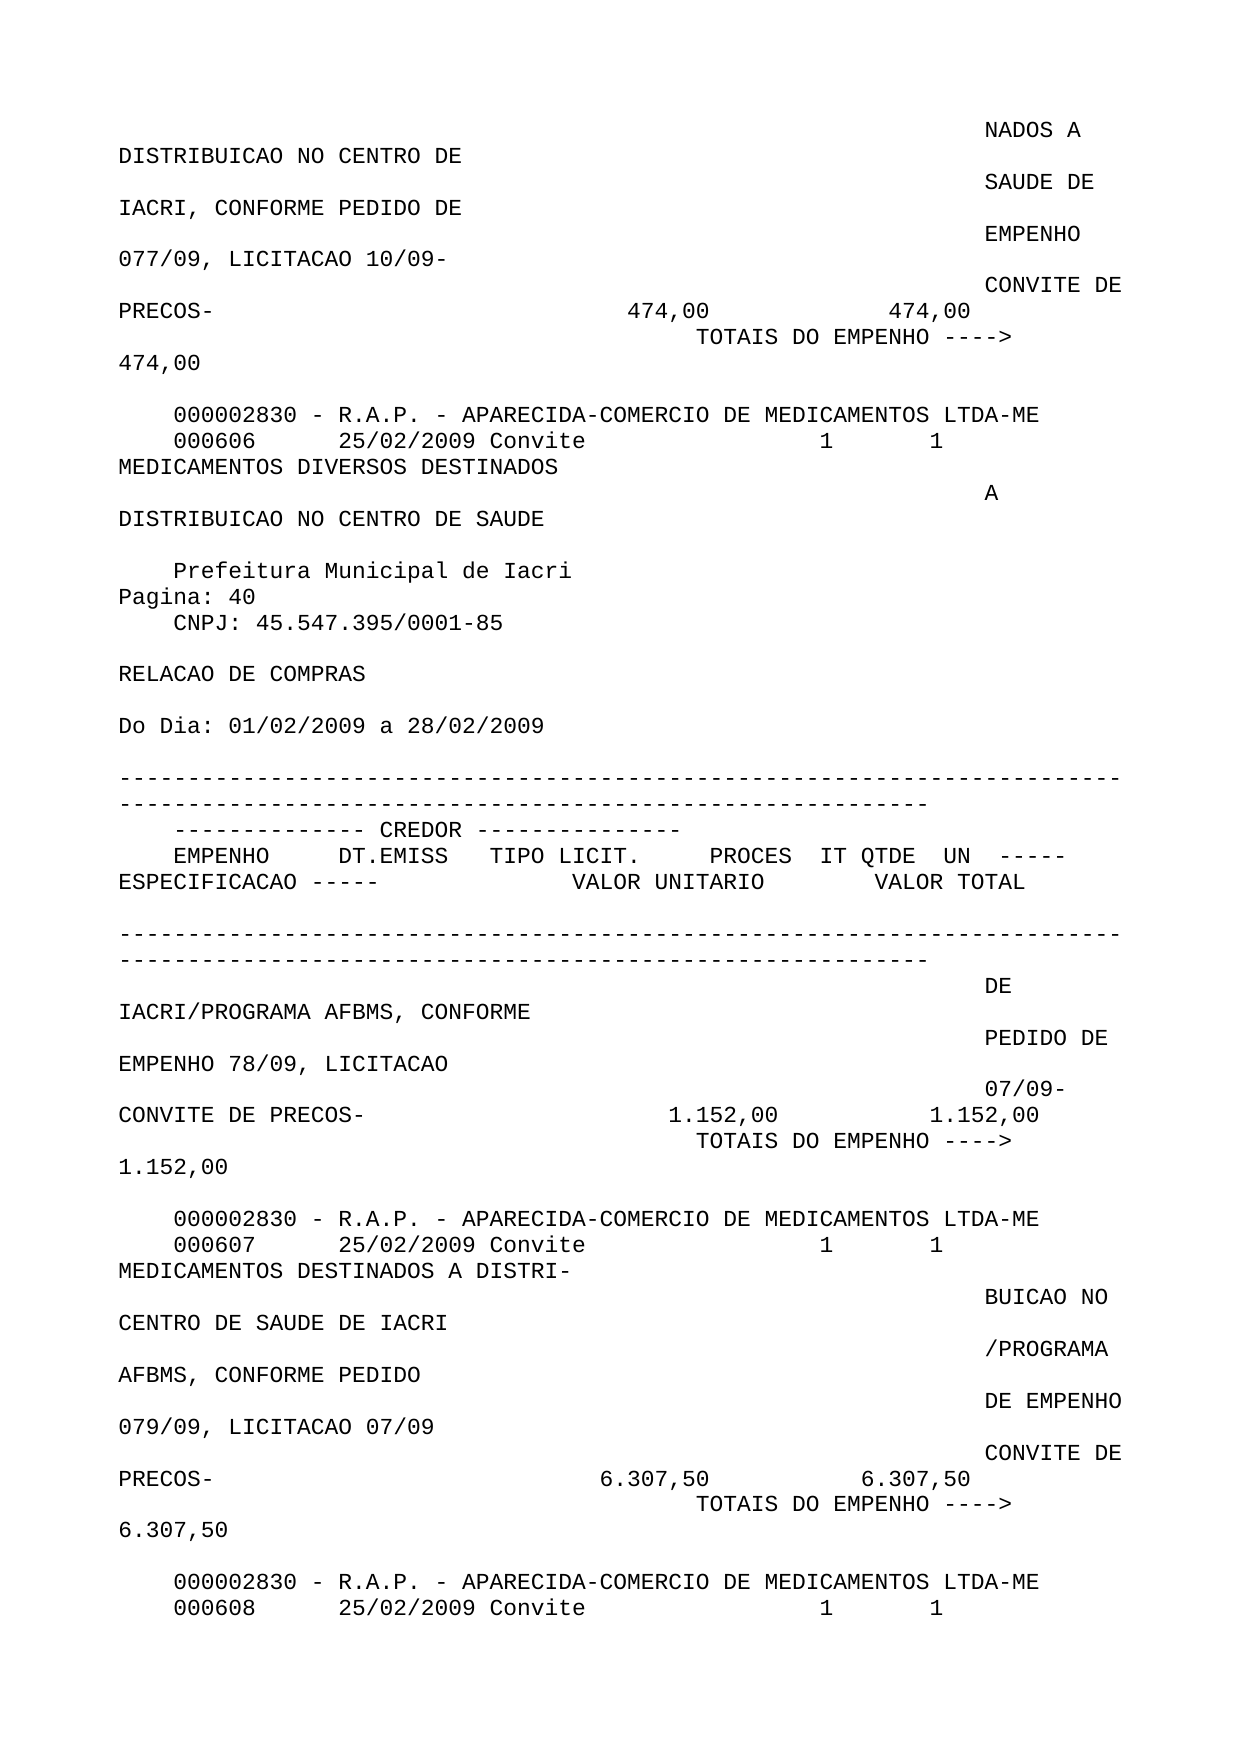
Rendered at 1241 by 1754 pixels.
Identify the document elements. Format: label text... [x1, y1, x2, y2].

text CONVITE DE PRECOS- 474,00 474,00 [118, 274, 1122, 326]
text Do Dia: 01/02/2009 a 28/02/2009 [118, 689, 1122, 741]
text 000608 25/02/2009 Convite 1 1 [118, 1597, 1122, 1622]
text BUICAO NO CENTRO DE SAUDE DE IACRI [118, 1285, 1122, 1337]
text ------------------------------------------------------------------------------------------------------------------------------------ [118, 896, 1122, 974]
text TOTAIS DO EMPENHO ----> 6.307,50 [118, 1493, 1122, 1545]
text EMPENHO DT.EMISS TIPO LICIT. PROCES IT QTDE UN ----- ESPECIFICACAO ----- VALOR UNITARIO VALOR TOTAL [118, 844, 1122, 896]
text SAUDE DE IACRI, CONFORME PEDIDO DE [118, 170, 1122, 222]
text DE EMPENHO 079/09, LICITACAO 07/09 [118, 1389, 1122, 1441]
text 000002830 - R.A.P. - APARECIDA-COMERCIO DE MEDICAMENTOS LTDA-ME [118, 1571, 1122, 1597]
text A DISTRIBUICAO NO CENTRO DE SAUDE [118, 481, 1122, 533]
text 000002830 - R.A.P. - APARECIDA-COMERCIO DE MEDICAMENTOS LTDA-ME [118, 403, 1122, 429]
text Prefeitura Municipal de Iacri Pagina: 40 [118, 559, 1122, 611]
text RELACAO DE COMPRAS [118, 637, 1122, 689]
text PEDIDO DE EMPENHO 78/09, LICITACAO [118, 1026, 1122, 1078]
text /PROGRAMA AFBMS, CONFORME PEDIDO [118, 1337, 1122, 1389]
text CONVITE DE PRECOS- 6.307,50 6.307,50 [118, 1441, 1122, 1493]
text 000002830 - R.A.P. - APARECIDA-COMERCIO DE MEDICAMENTOS LTDA-ME [118, 1207, 1122, 1233]
text TOTAIS DO EMPENHO ----> 1.152,00 [118, 1130, 1122, 1182]
text DE IACRI/PROGRAMA AFBMS, CONFORME [118, 974, 1122, 1026]
text 000607 25/02/2009 Convite 1 1 MEDICAMENTOS DESTINADOS A DISTRI- [118, 1233, 1122, 1285]
text ------------------------------------------------------------------------------------------------------------------------------------ [118, 741, 1122, 818]
text -------------- CREDOR --------------- [118, 818, 1122, 844]
text 07/09-CONVITE DE PRECOS- 1.152,00 1.152,00 [118, 1078, 1122, 1130]
text EMPENHO 077/09, LICITACAO 10/09- [118, 222, 1122, 274]
text 000606 25/02/2009 Convite 1 1 MEDICAMENTOS DIVERSOS DESTINADOS [118, 429, 1122, 481]
text TOTAIS DO EMPENHO ----> 474,00 [118, 326, 1122, 377]
text CNPJ: 45.547.395/0001-85 [118, 611, 1122, 637]
text NADOS A DISTRIBUICAO NO CENTRO DE [118, 118, 1122, 170]
